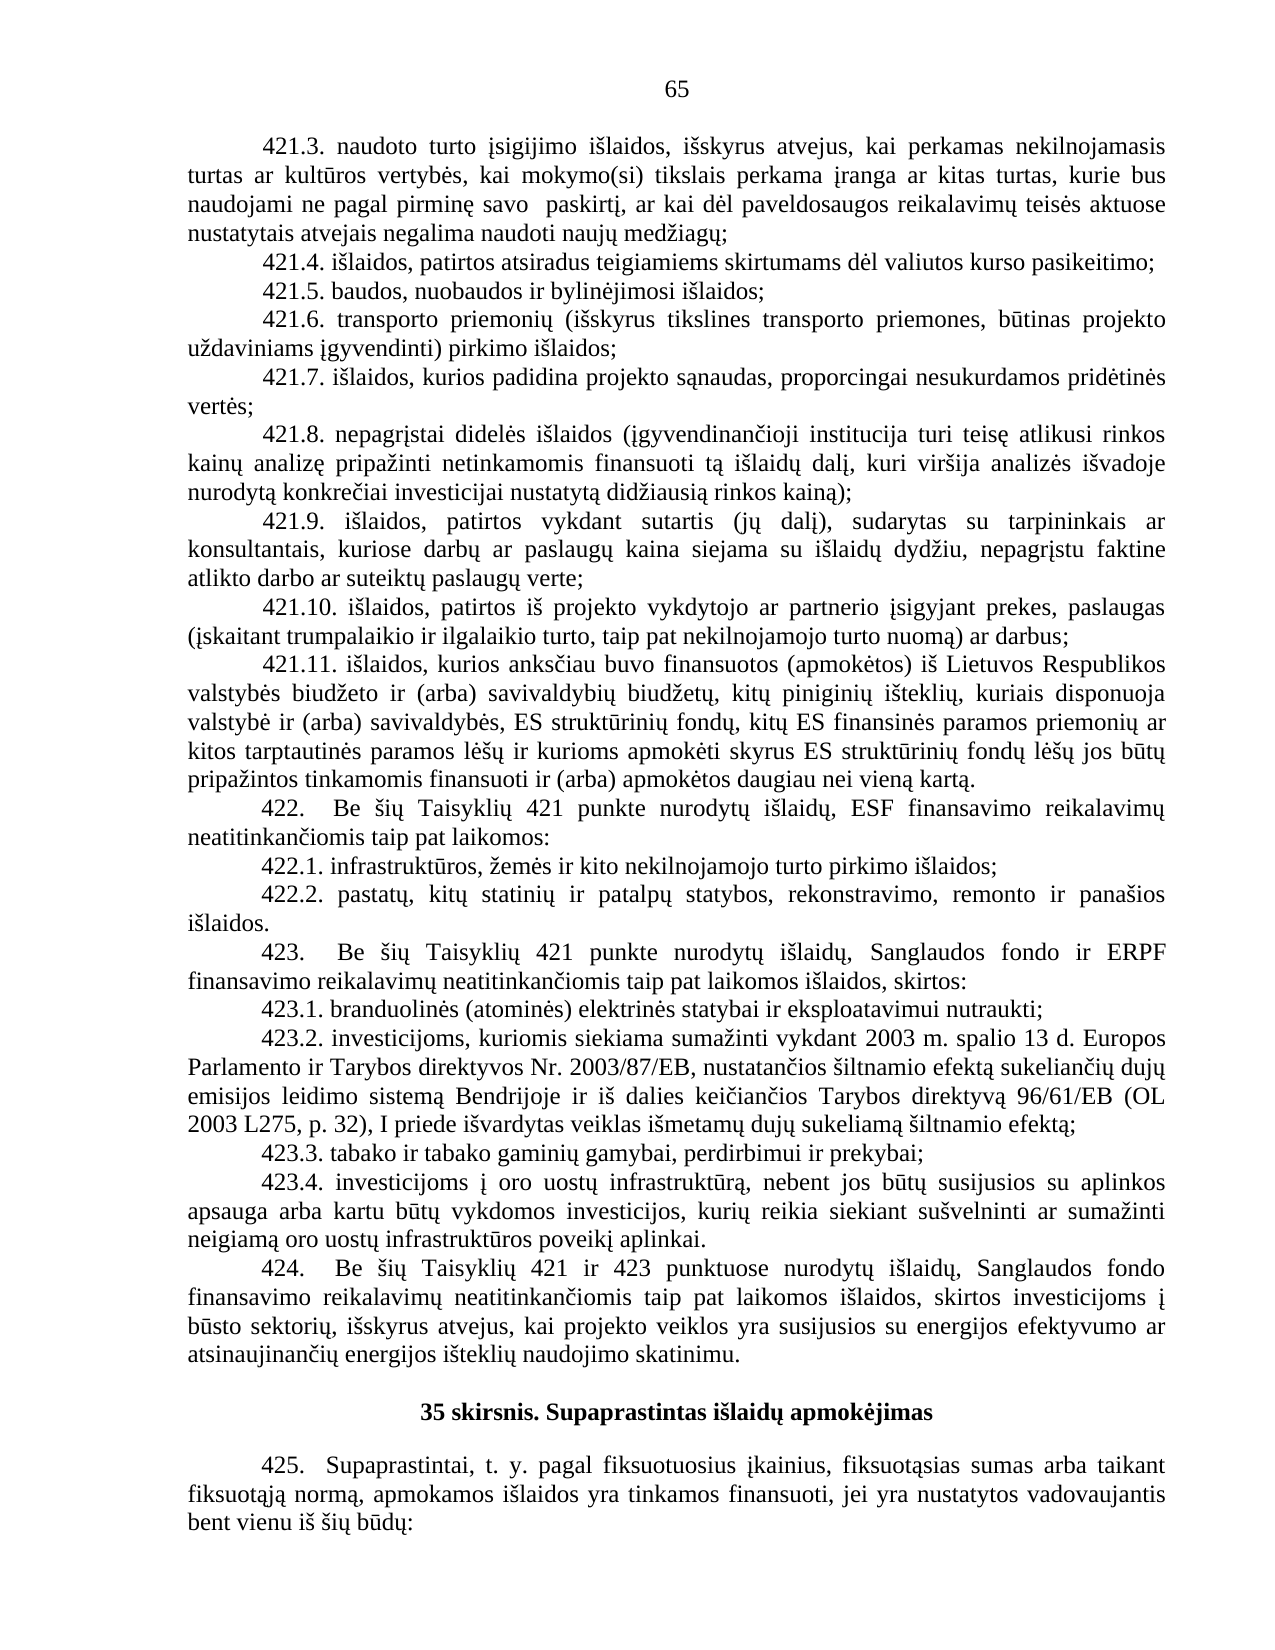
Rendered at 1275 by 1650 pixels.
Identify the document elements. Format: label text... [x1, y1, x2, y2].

text 421.9. išlaidos, patirtos vykdant sutartis (jų dalį), sudarytas su tarpininkais ar konsultantais, kuriose darbų ar paslaugų kaina siejama su išlaidų dydžiu, nepagrįstu faktine atlikto darbo ar suteiktų paslaugų verte; [187, 506, 1167, 592]
text 422.2. pastatų, kitų statinių ir patalpų statybos, rekonstravimo, remonto ir panašios išlaidos. [187, 879, 1167, 937]
text 423. Be šių Taisyklių 421 punkte nurodytų išlaidų, Sanglaudos fondo ir ERPF finansavimo reikalavimų neatitinkančiomis taip pat laikomos išlaidos, skirtos: [187, 937, 1167, 994]
text 421.10. išlaidos, patirtos iš projekto vykdytojo ar partnerio įsigyjant prekes, paslaugas (įskaitant trumpalaikio ir ilgalaikio turto, taip pat nekilnojamojo turto nuomą) ar darbus; [187, 592, 1167, 649]
text 423.1. branduolinės (atominės) elektrinės statybai ir eksploatavimui nutraukti; [187, 994, 1167, 1023]
text 423.4. investicijoms į oro uostų infrastruktūrą, nebent jos būtų susijusios su aplinkos apsauga arba kartu būtų vykdomos investicijos, kurių reikia siekiant sušvelninti ar sumažinti neigiamą oro uostų infrastruktūros poveikį aplinkai. [187, 1167, 1167, 1253]
text 421.4. išlaidos, patirtos atsiradus teigiamiems skirtumams dėl valiutos kurso pasikeitimo; [187, 247, 1167, 276]
text 422. Be šių Taisyklių 421 punkte nurodytų išlaidų, ESF finansavimo reikalavimų neatitinkančiomis taip pat laikomos: [187, 793, 1167, 851]
text 421.8. nepagrįstai didelės išlaidos (įgyvendinančioji institucija turi teisę atlikusi rinkos kainų analizę pripažinti netinkamomis finansuoti tą išlaidų dalį, kuri viršija analizės išvadoje nurodytą konkrečiai investicijai nustatytą didžiausią rinkos kainą); [187, 419, 1167, 506]
text 421.6. transporto priemonių (išskyrus tikslines transporto priemones, būtinas projekto uždaviniams įgyvendinti) pirkimo išlaidos; [187, 304, 1167, 362]
text 421.5. baudos, nuobaudos ir bylinėjimosi išlaidos; [187, 276, 1167, 304]
text 421.7. išlaidos, kurios padidina projekto sąnaudas, proporcingai nesukurdamos pridėtinės vertės; [187, 362, 1167, 419]
text 424. Be šių Taisyklių 421 ir 423 punktuose nurodytų išlaidų, Sanglaudos fondo finansavimo reikalavimų neatitinkančiomis taip pat laikomos išlaidos, skirtos investicijoms į būsto sektorių, išskyrus atvejus, kai projekto veiklos yra susijusios su energijos efektyvumo ar atsinaujinančių energijos išteklių naudojimo skatinimu. [187, 1253, 1167, 1368]
subtitle 35 skirsnis. Supaprastintas išlaidų apmokėjimas [246, 1397, 1107, 1426]
text 423.2. investicijoms, kuriomis siekiama sumažinti vykdant 2003 m. spalio 13 d. Europos Parlamento ir Tarybos direktyvos Nr. 2003/87/EB, nustatančios šiltnamio efektą sukeliančių dujų emisijos leidimo sistemą Bendrijoje ir iš dalies keičiančios Tarybos direktyvą 96/61/EB (OL 2003 L275, p. 32), I priede išvardytas veiklas išmetamų dujų sukeliamą šiltnamio efektą; [187, 1023, 1167, 1138]
text 425. Supaprastintai, t. y. pagal fiksuotuosius įkainius, fiksuotąsias sumas arba taikant fiksuotąją normą, apmokamos išlaidos yra tinkamos finansuoti, jei yra nustatytos vadovaujantis bent vienu iš šių būdų: [187, 1450, 1167, 1536]
text 421.3. naudoto turto įsigijimo išlaidos, išskyrus atvejus, kai perkamas nekilnojamasis turtas ar kultūros vertybės, kai mokymo(si) tikslais perkama įranga ar kitas turtas, kurie bus naudojami ne pagal pirminę savo paskirtį, ar kai dėl paveldosaugos reikalavimų teisės aktuose nustatytais atvejais negalima naudoti naujų medžiagų; [187, 131, 1167, 247]
text 422.1. infrastruktūros, žemės ir kito nekilnojamojo turto pirkimo išlaidos; [187, 851, 1167, 879]
text 423.3. tabako ir tabako gaminių gamybai, perdirbimui ir prekybai; [187, 1138, 1167, 1167]
text 421.11. išlaidos, kurios anksčiau buvo finansuotos (apmokėtos) iš Lietuvos Respublikos valstybės biudžeto ir (arba) savivaldybių biudžetų, kitų piniginių išteklių, kuriais disponuoja valstybė ir (arba) savivaldybės, ES struktūrinių fondų, kitų ES finansinės paramos priemonių ar kitos tarptautinės paramos lėšų ir kurioms apmokėti skyrus ES struktūrinių fondų lėšų jos būtų pripažintos tinkamomis finansuoti ir (arba) apmokėtos daugiau nei vieną kartą. [187, 649, 1167, 793]
